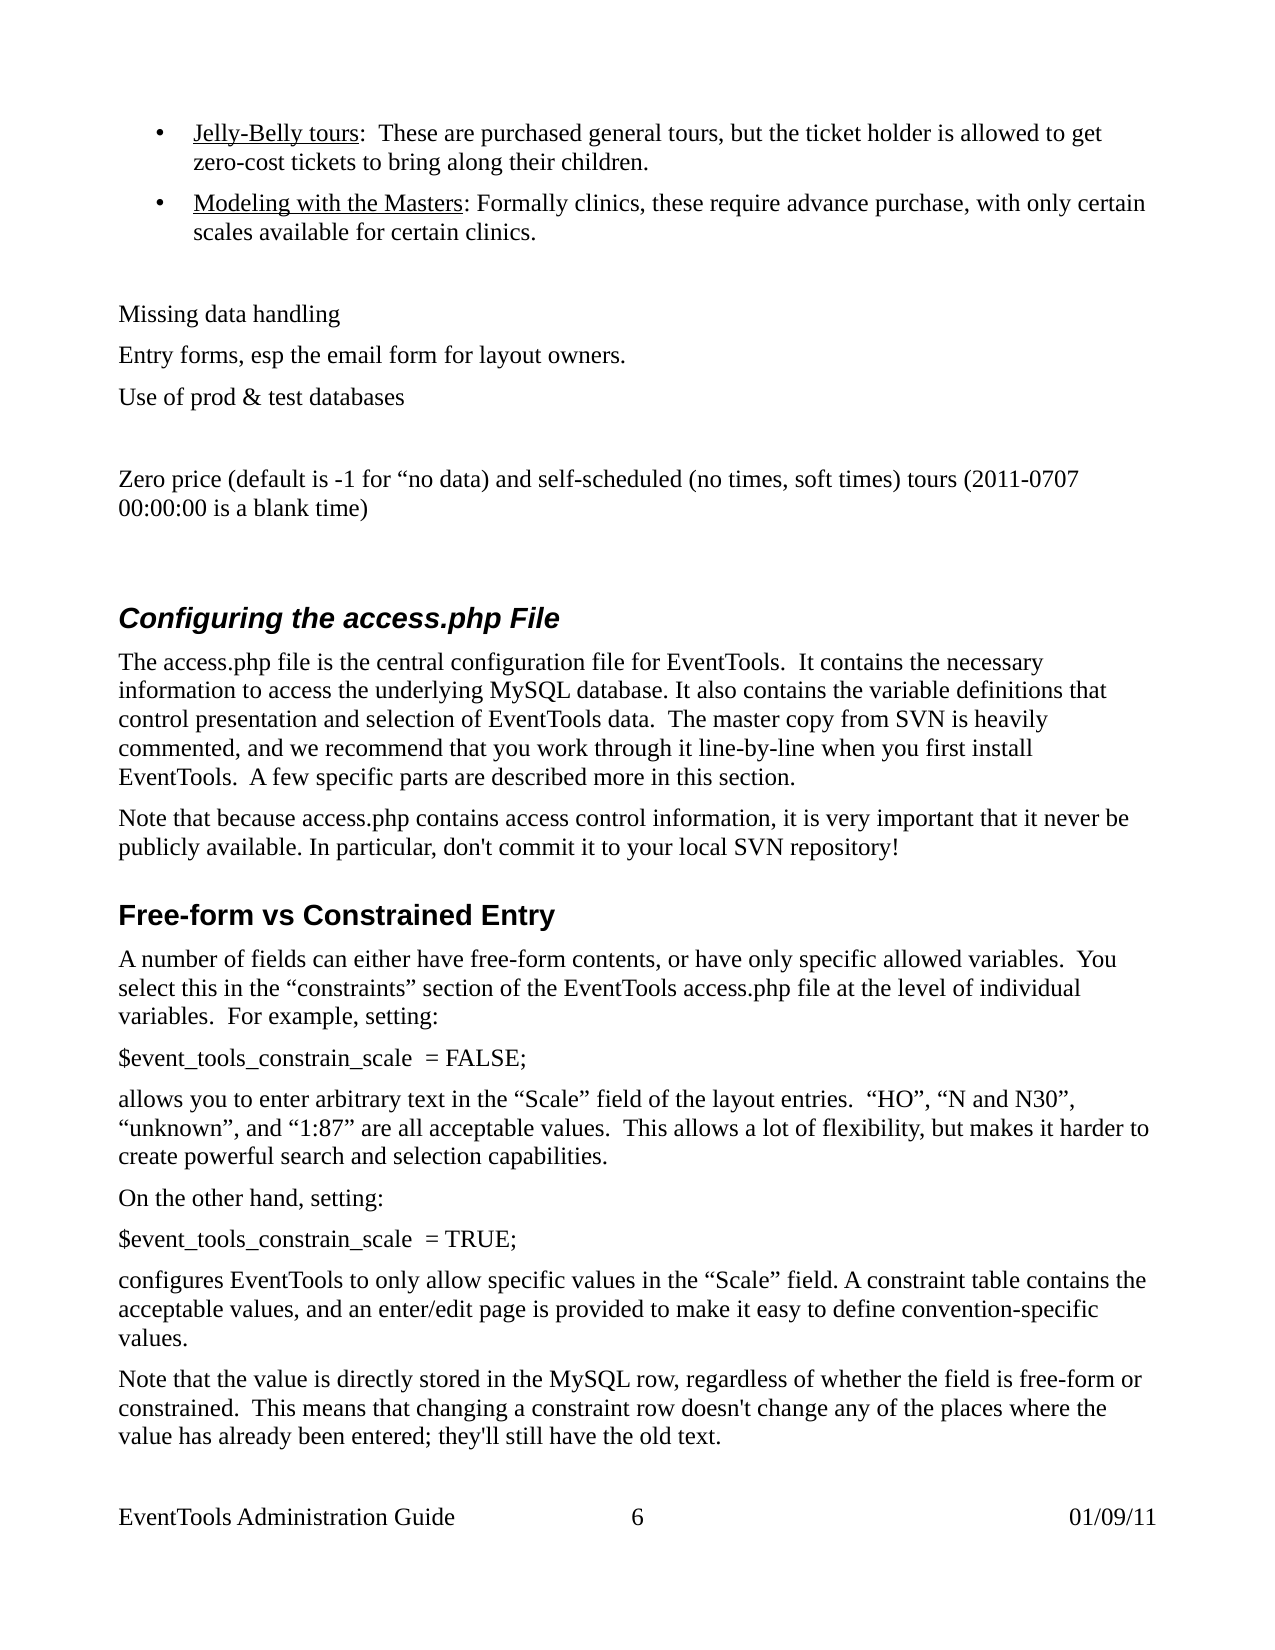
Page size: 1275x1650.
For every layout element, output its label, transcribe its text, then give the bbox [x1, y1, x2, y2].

text On the other hand, setting: [118, 1183, 1157, 1211]
text Note that the value is directly stored in the MySQL row, regardless of whether the field is free-form or constrained. This means that changing a constraint row doesn't change any of the places where the value has already been entered; they'll still have the old text. [118, 1364, 1157, 1450]
text A number of fields can either have free-form contents, or have only specific allowed variables. You select this in the “constraints” section of the EventTools access.php file at the level of individual variables. For example, setting: [118, 944, 1157, 1030]
text configures EventTools to only allow specific values in the “Scale” field. A constraint table contains the acceptable values, and an enter/edit page is provided to make it easy to define convention-specific values. [118, 1265, 1157, 1351]
subtitle Configuring the access.php File [118, 601, 1157, 634]
text The access.php file is the central configuration file for EventTools. It contains the necessary information to access the underlying MySQL database. It also contains the variable definitions that control presentation and selection of EventTools data. The master copy from SVN is heavily commented, and we recommend that you work through it line-by-line when you first install EventTools. A few specific parts are described more in this section. [118, 647, 1157, 790]
text Entry forms, esp the email form for layout owners. [118, 341, 1157, 369]
text Missing data handling [118, 299, 1157, 328]
text allows you to enter arbitrary text in the “Scale” field of the layout entries. “HO”, “N and N30”, “unknown”, and “1:87” are all acceptable values. This allows a lot of flexibility, but makes it harder to create powerful search and selection capabilities. [118, 1084, 1157, 1170]
list Jelly-Belly tours: These are purchased general tours, but the ticket holder is allowed to get zero-cost tickets to bring along their children. [156, 118, 1157, 176]
text Zero price (default is -1 for “no data) and self-scheduled (no times, soft times) tours (2011-0707 00:00:00 is a blank time) [118, 464, 1157, 522]
text $event_tools_constrain_scale = TRUE; [118, 1224, 1157, 1253]
text $event_tools_constrain_scale = FALSE; [118, 1043, 1157, 1071]
text Note that because access.php contains access control information, it is very important that it never be publicly available. In particular, don't commit it to your local SVN repository! [118, 803, 1157, 860]
text Use of prod & test databases [118, 382, 1157, 411]
list Modeling with the Masters: Formally clinics, these require advance purchase, with only certain scales available for certain clinics. [156, 188, 1157, 246]
subtitle Free-form vs Constrained Entry [118, 898, 1157, 931]
